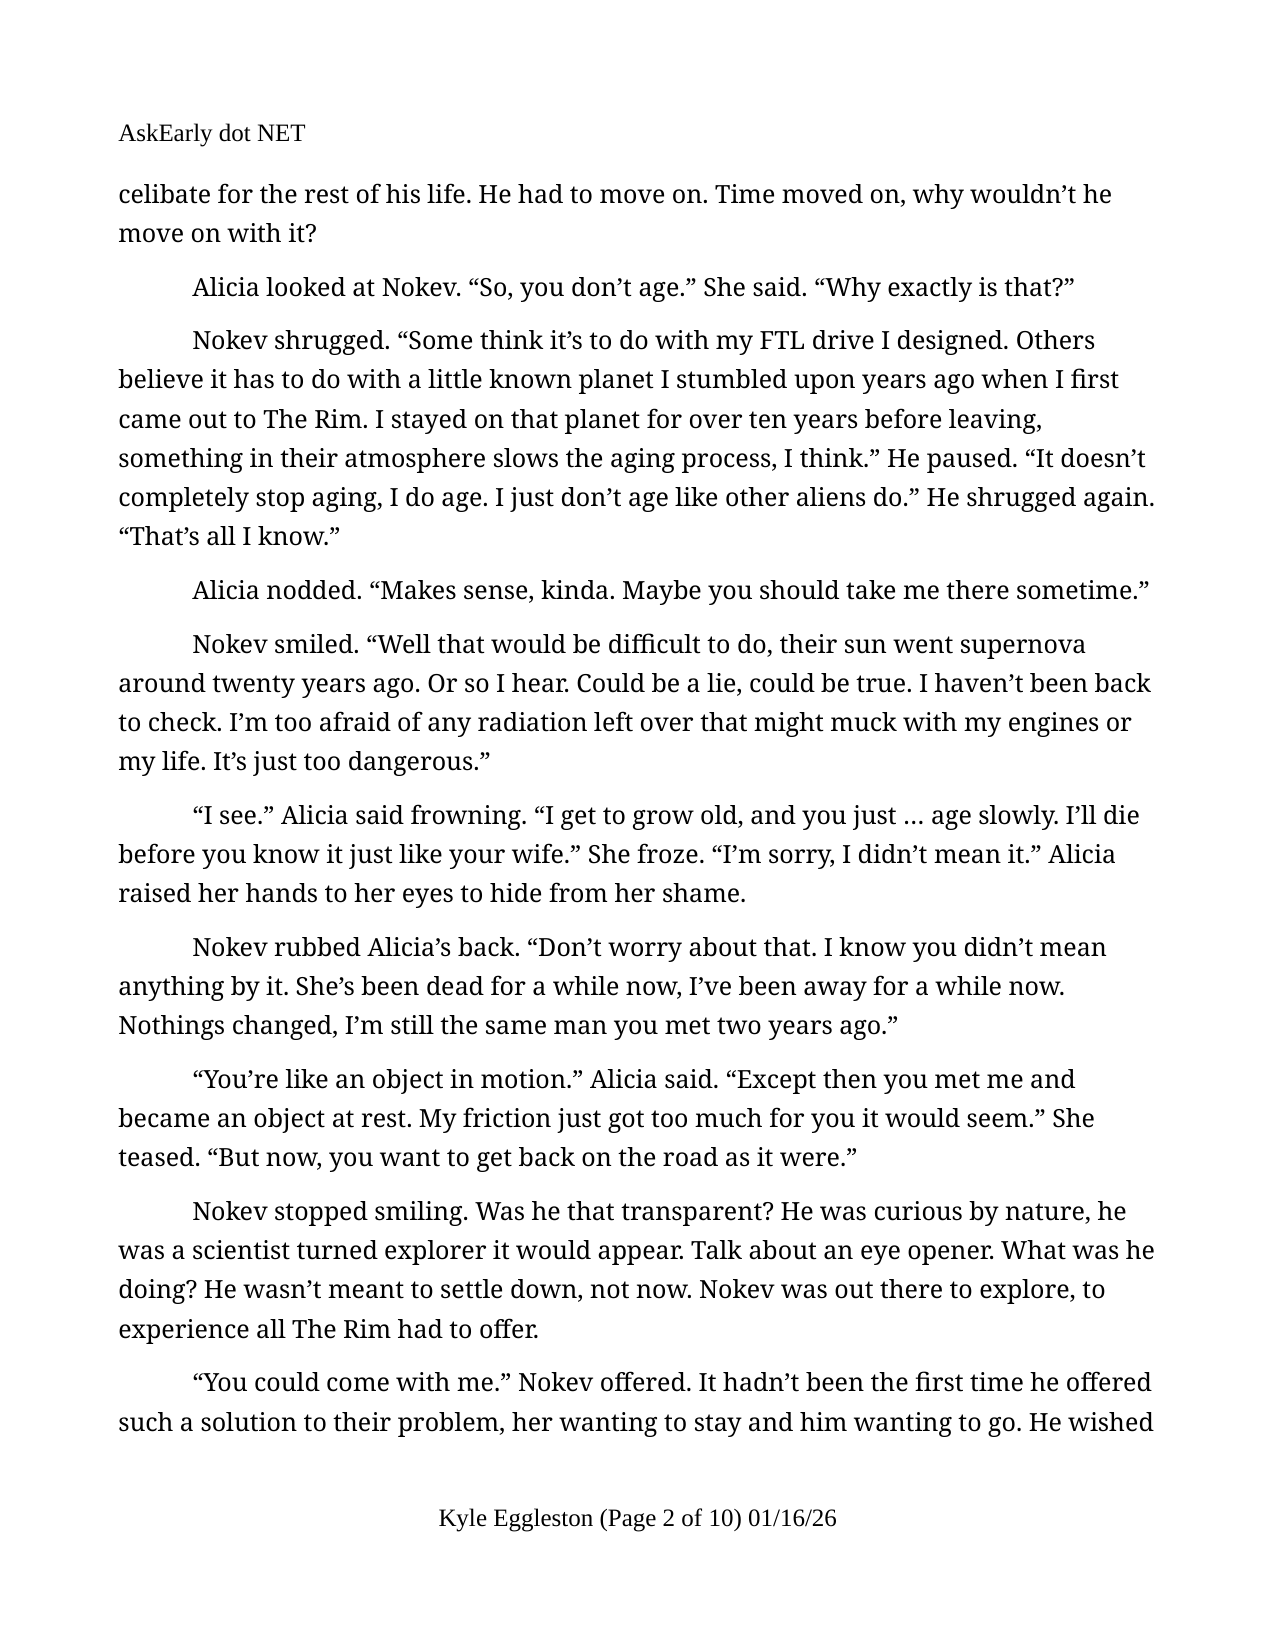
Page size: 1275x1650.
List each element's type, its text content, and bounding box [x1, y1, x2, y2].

text celibate for the rest of his life. He had to move on. Time moved on, why wouldn’t he move on with it? [118, 176, 1157, 249]
text “You’re like an object in motion.” Alicia said. “Except then you met me and became an object at rest. My friction just got too much for you it would seem.” She teased. “But now, you want to get back on the road as it were.” [118, 1062, 1157, 1174]
text Alicia nodded. “Makes sense, kinda. Maybe you should take me there sometime.” [118, 573, 1157, 607]
text Alicia looked at Nokev. “So, you don’t age.” She said. “Why exactly is that?” [118, 269, 1157, 303]
text “I see.” Alicia said frowning. “I get to grow old, and you just … age slowly. I’ll die before you know it just like your wife.” She froze. “I’m sorry, I didn’t mean it.” Alicia raised her hands to her eyes to hide from her shame. [118, 798, 1157, 910]
text Nokev shrugged. “Some think it’s to do with my FTL drive I designed. Others believe it has to do with a little known planet I stumbled upon years ago when I first came out to The Rim. I stayed on that planet for over ten years before leaving, something in their atmosphere slows the aging process, I think.” He paused. “It doesn’t completely stop aging, I do age. I just don’t age like other aliens do.” He shrugged again. “That’s all I know.” [118, 323, 1157, 553]
text “You could come with me.” Nokev offered. It hadn’t been the first time he offered such a solution to their problem, her wanting to stay and him wanting to go. He wished [118, 1365, 1157, 1438]
text Nokev stopped smiling. Was he that transparent? He was curious by nature, he was a scientist turned explorer it would appear. Talk about an eye opener. What was he doing? He wasn’t meant to settle down, not now. Nokev was out there to explore, to experience all The Rim had to offer. [118, 1194, 1157, 1345]
text Nokev rubbed Alicia’s back. “Don’t worry about that. I know you didn’t mean anything by it. She’s been dead for a while now, I’ve been away for a while now. Nothings changed, I’m still the same man you met two years ago.” [118, 930, 1157, 1042]
text Nokev smiled. “Well that would be difficult to do, their sun went supernova around twenty years ago. Or so I hear. Could be a lie, could be true. I haven’t been back to check. I’m too afraid of any radiation left over that might muck with my engines or my life. It’s just too dangerous.” [118, 626, 1157, 778]
